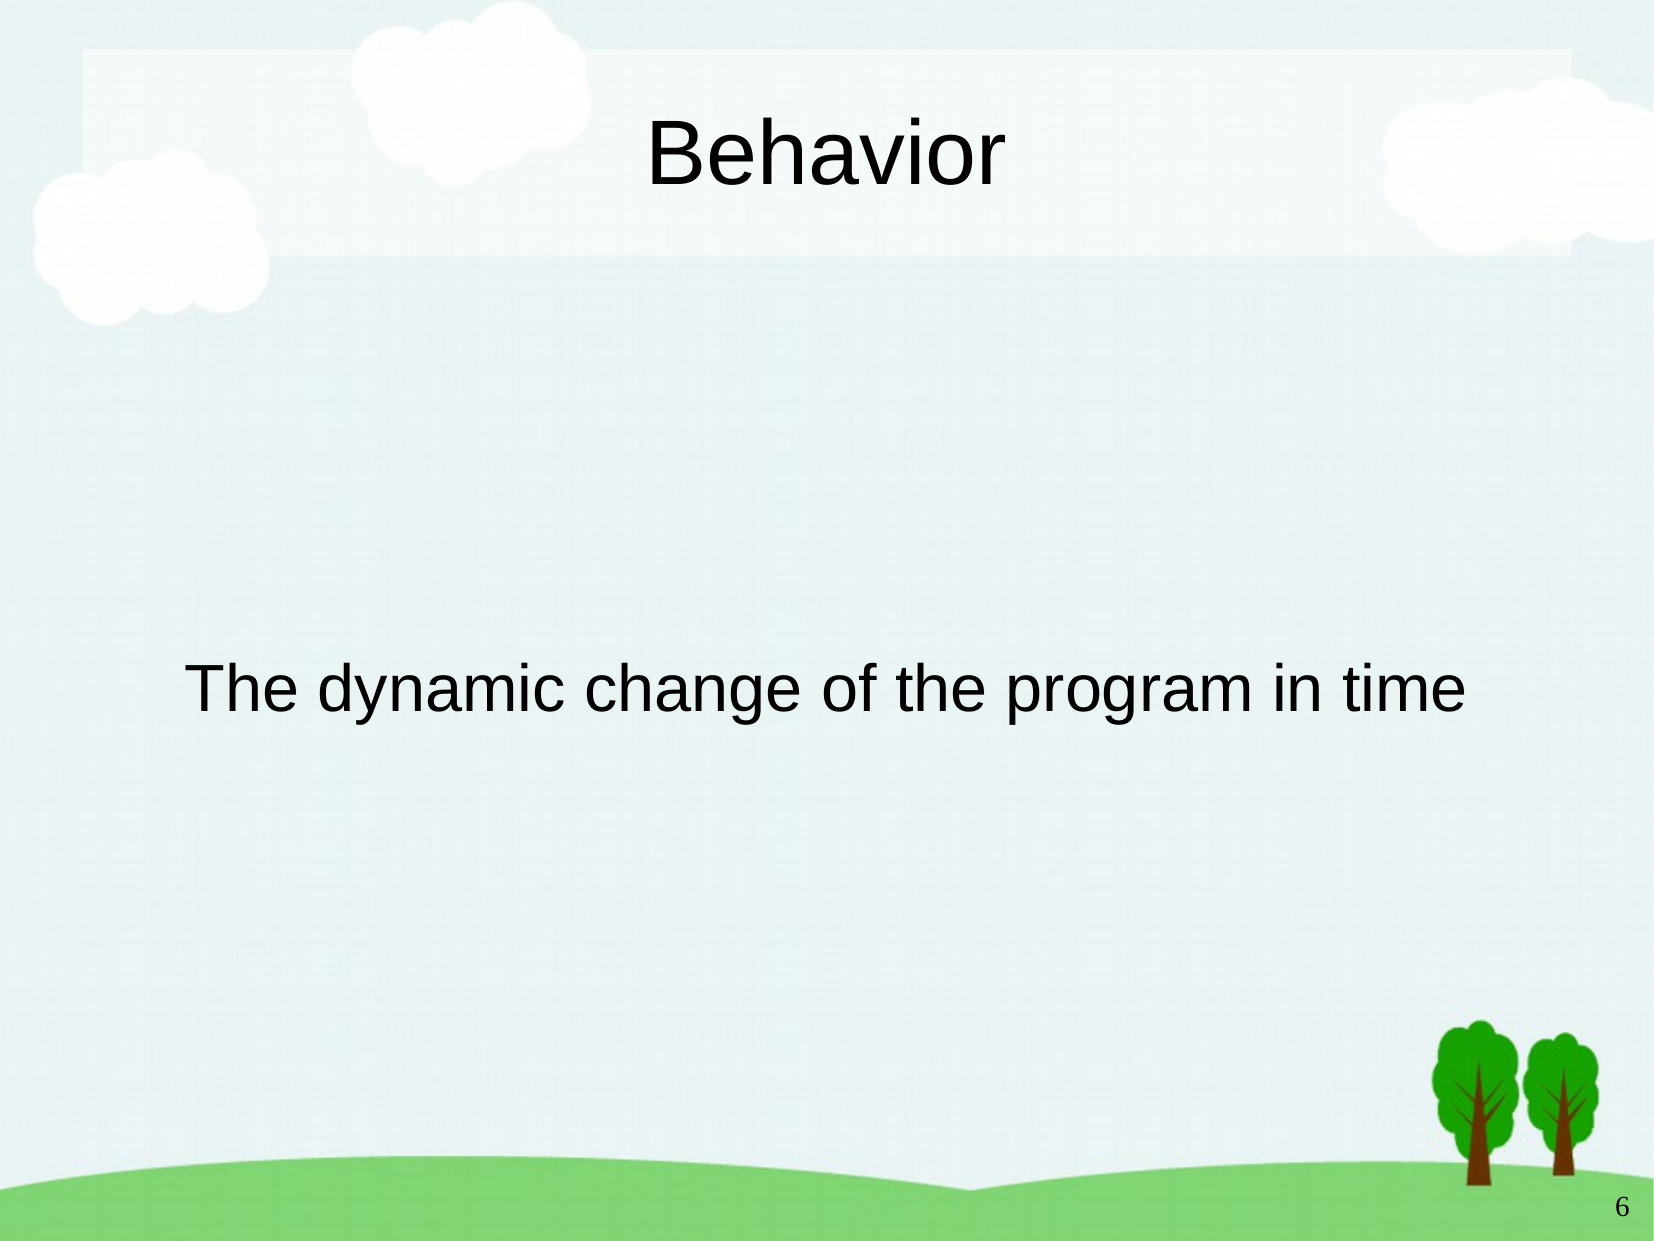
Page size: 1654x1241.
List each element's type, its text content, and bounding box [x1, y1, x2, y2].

picture [0, 0, 1654, 1241]
subtitle The dynamic change of the program in time [82, 290, 1571, 1087]
title Behavior [82, 49, 1571, 257]
